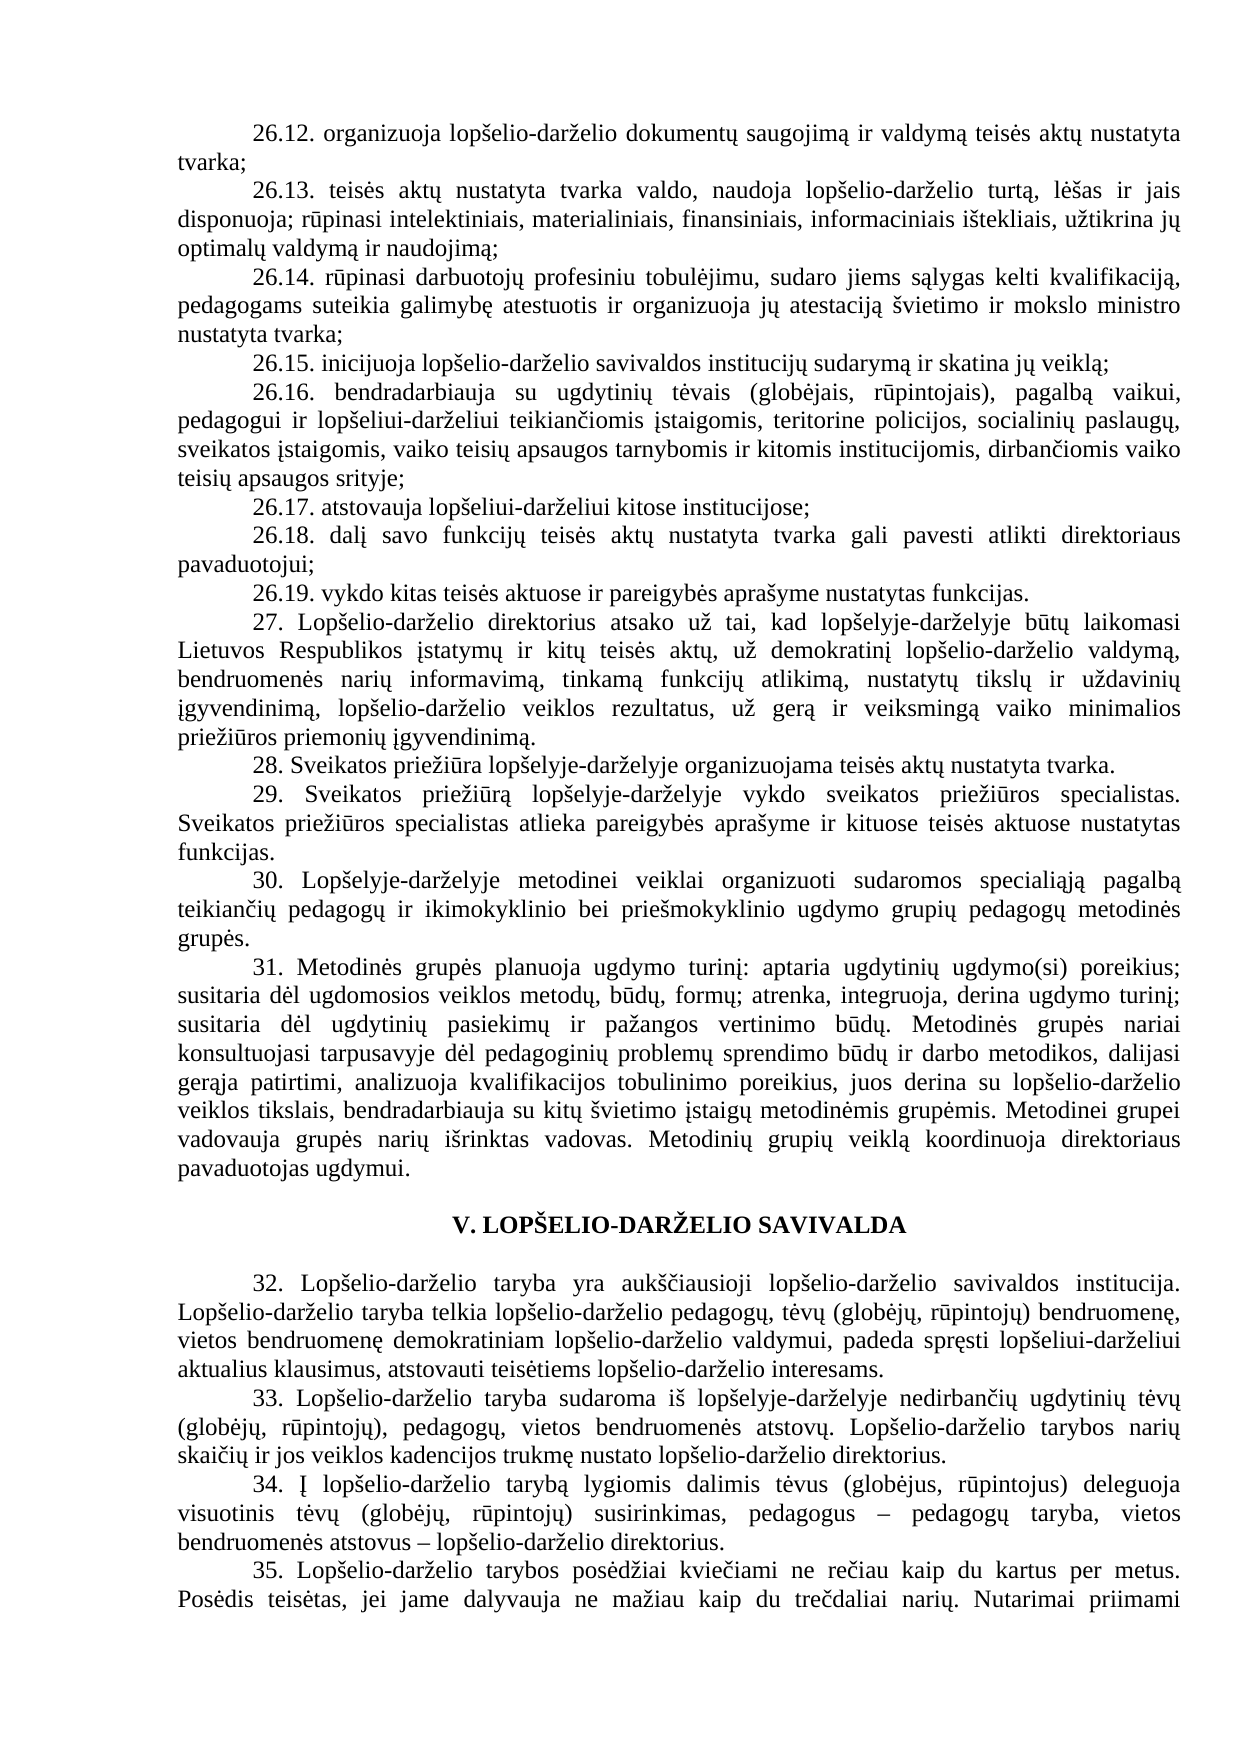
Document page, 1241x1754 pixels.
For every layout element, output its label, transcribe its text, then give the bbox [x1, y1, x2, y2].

text 26.14. rūpinasi darbuotojų profesiniu tobulėjimu, sudaro jiems sąlygas kelti kvalifikaciją, pedagogams suteikia galimybę atestuotis ir organizuoja jų atestaciją švietimo ir mokslo ministro nustatyta tvarka; [177, 262, 1181, 348]
text 31. Metodinės grupės planuoja ugdymo turinį: aptaria ugdytinių ugdymo(si) poreikius; susitaria dėl ugdomosios veiklos metodų, būdų, formų; atrenka, integruoja, derina ugdymo turinį; susitaria dėl ugdytinių pasiekimų ir pažangos vertinimo būdų. Metodinės grupės nariai konsultuojasi tarpusavyje dėl pedagoginių problemų sprendimo būdų ir darbo metodikos, dalijasi gerąja patirtimi, analizuoja kvalifikacijos tobulinimo poreikius, juos derina su lopšelio-darželio veiklos tikslais, bendradarbiauja su kitų švietimo įstaigų metodinėmis grupėmis. Metodinei grupei vadovauja grupės narių išrinktas vadovas. Metodinių grupių veiklą koordinuoja direktoriaus pavaduotojas ugdymui. [177, 952, 1181, 1182]
text 30. Lopšelyje-darželyje metodinei veiklai organizuoti sudaromos specialiąją pagalbą teikiančių pedagogų ir ikimokyklinio bei priešmokyklinio ugdymo grupių pedagogų metodinės grupės. [177, 866, 1181, 952]
text 27. Lopšelio-darželio direktorius atsako už tai, kad lopšelyje-darželyje būtų laikomasi Lietuvos Respublikos įstatymų ir kitų teisės aktų, už demokratinį lopšelio-darželio valdymą, bendruomenės narių informavimą, tinkamą funkcijų atlikimą, nustatytų tikslų ir uždavinių įgyvendinimą, lopšelio-darželio veiklos rezultatus, už gerą ir veiksmingą vaiko minimalios priežiūros priemonių įgyvendinimą. [177, 607, 1181, 751]
text 26.17. atstovauja lopšeliui-darželiui kitose institucijose; [177, 492, 1181, 521]
text V. LOPŠELIO-DARŽELIO SAVIVALDA [177, 1211, 1181, 1239]
text 28. Sveikatos priežiūra lopšelyje-darželyje organizuojama teisės aktų nustatyta tvarka. [177, 751, 1181, 779]
text 32. Lopšelio-darželio taryba yra aukščiausioji lopšelio-darželio savivaldos institucija. Lopšelio-darželio taryba telkia lopšelio-darželio pedagogų, tėvų (globėjų, rūpintojų) bendruomenę, vietos bendruomenę demokratiniam lopšelio-darželio valdymui, padeda spręsti lopšeliui-darželiui aktualius klausimus, atstovauti teisėtiems lopšelio-darželio interesams. [177, 1268, 1181, 1383]
text 26.18. dalį savo funkcijų teisės aktų nustatyta tvarka gali pavesti atlikti direktoriaus pavaduotojui; [177, 521, 1181, 578]
text 26.13. teisės aktų nustatyta tvarka valdo, naudoja lopšelio-darželio turtą, lėšas ir jais disponuoja; rūpinasi intelektiniais, materialiniais, finansiniais, informaciniais ištekliais, užtikrina jų optimalų valdymą ir naudojimą; [177, 176, 1181, 262]
text 26.19. vykdo kitas teisės aktuose ir pareigybės aprašyme nustatytas funkcijas. [177, 578, 1181, 607]
text 26.12. organizuoja lopšelio-darželio dokumentų saugojimą ir valdymą teisės aktų nustatyta tvarka; [177, 118, 1181, 176]
text 26.15. inicijuoja lopšelio-darželio savivaldos institucijų sudarymą ir skatina jų veiklą; [177, 348, 1181, 377]
text 35. Lopšelio-darželio tarybos posėdžiai kviečiami ne rečiau kaip du kartus per metus. Posėdis teisėtas, jei jame dalyvauja ne mažiau kaip du trečdaliai narių. Nutarimai priimami [177, 1556, 1181, 1613]
text 33. Lopšelio-darželio taryba sudaroma iš lopšelyje-darželyje nedirbančių ugdytinių tėvų (globėjų, rūpintojų), pedagogų, vietos bendruomenės atstovų. Lopšelio-darželio tarybos narių skaičių ir jos veiklos kadencijos trukmę nustato lopšelio-darželio direktorius. [177, 1383, 1181, 1469]
text 29. Sveikatos priežiūrą lopšelyje-darželyje vykdo sveikatos priežiūros specialistas. Sveikatos priežiūros specialistas atlieka pareigybės aprašyme ir kituose teisės aktuose nustatytas funkcijas. [177, 779, 1181, 866]
text 34. Į lopšelio-darželio tarybą lygiomis dalimis tėvus (globėjus, rūpintojus) deleguoja visuotinis tėvų (globėjų, rūpintojų) susirinkimas, pedagogus – pedagogų taryba, vietos bendruomenės atstovus – lopšelio-darželio direktorius. [177, 1469, 1181, 1556]
text 26.16. bendradarbiauja su ugdytinių tėvais (globėjais, rūpintojais), pagalbą vaikui, pedagogui ir lopšeliui-darželiui teikiančiomis įstaigomis, teritorine policijos, socialinių paslaugų, sveikatos įstaigomis, vaiko teisių apsaugos tarnybomis ir kitomis institucijomis, dirbančiomis vaiko teisių apsaugos srityje; [177, 377, 1181, 492]
